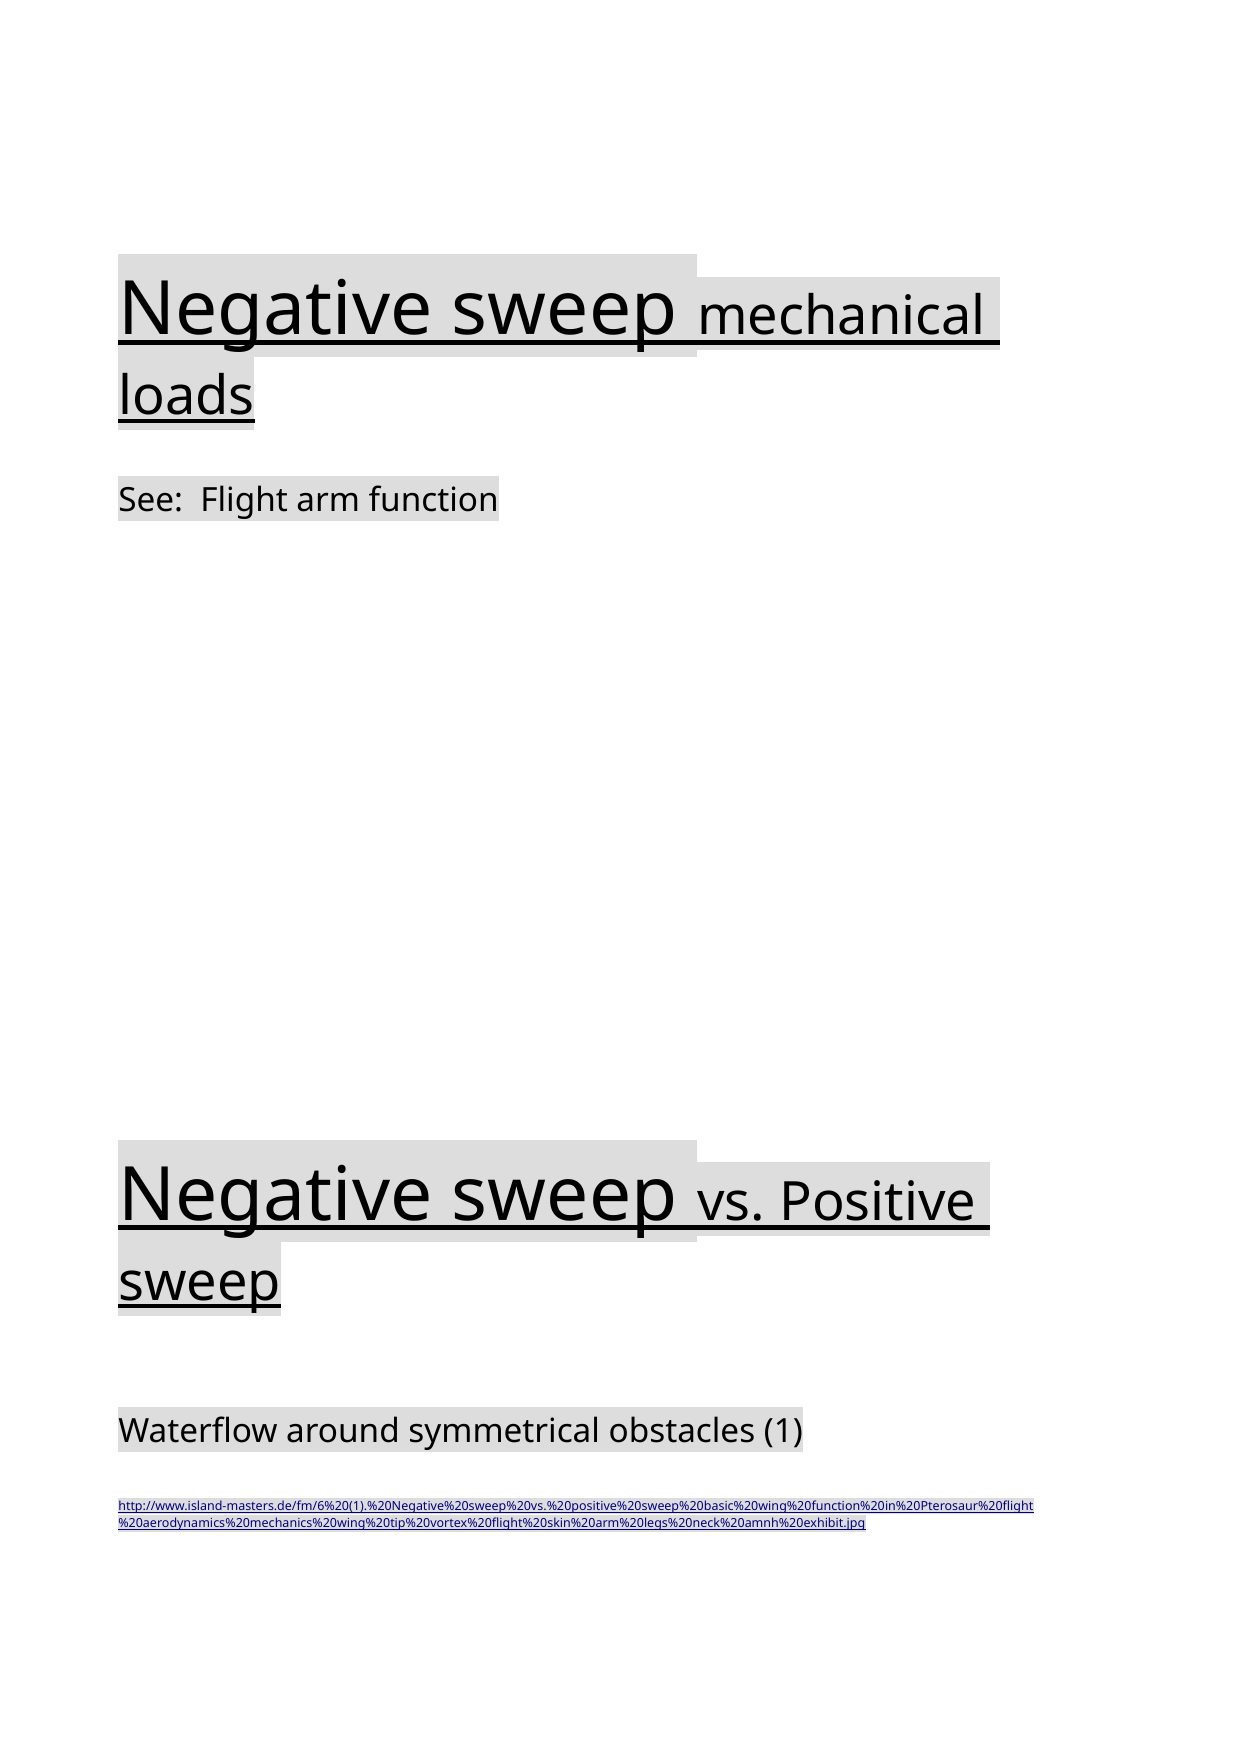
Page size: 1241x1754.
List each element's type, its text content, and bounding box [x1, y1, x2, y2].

text Negative sweep mechanical loads [118, 254, 1122, 430]
text Negative sweep vs. Positive sweep [118, 1140, 1122, 1316]
text Waterflow around symmetrical obstacles (1) [118, 1407, 1122, 1452]
text See: Flight arm function [118, 476, 1122, 521]
text http://www.island-masters.de/fm/6%20(1).%20Negative%20sweep%20vs.%20positive%20sweep%20basic%20wing%20function%20in%20Pterosaur%20flight%20aerodynamics%20mechanics%20wing%20tip%20vortex%20flight%20skin%20arm%20legs%20neck%20amnh%20exhibit.jpg [118, 1497, 1122, 1532]
